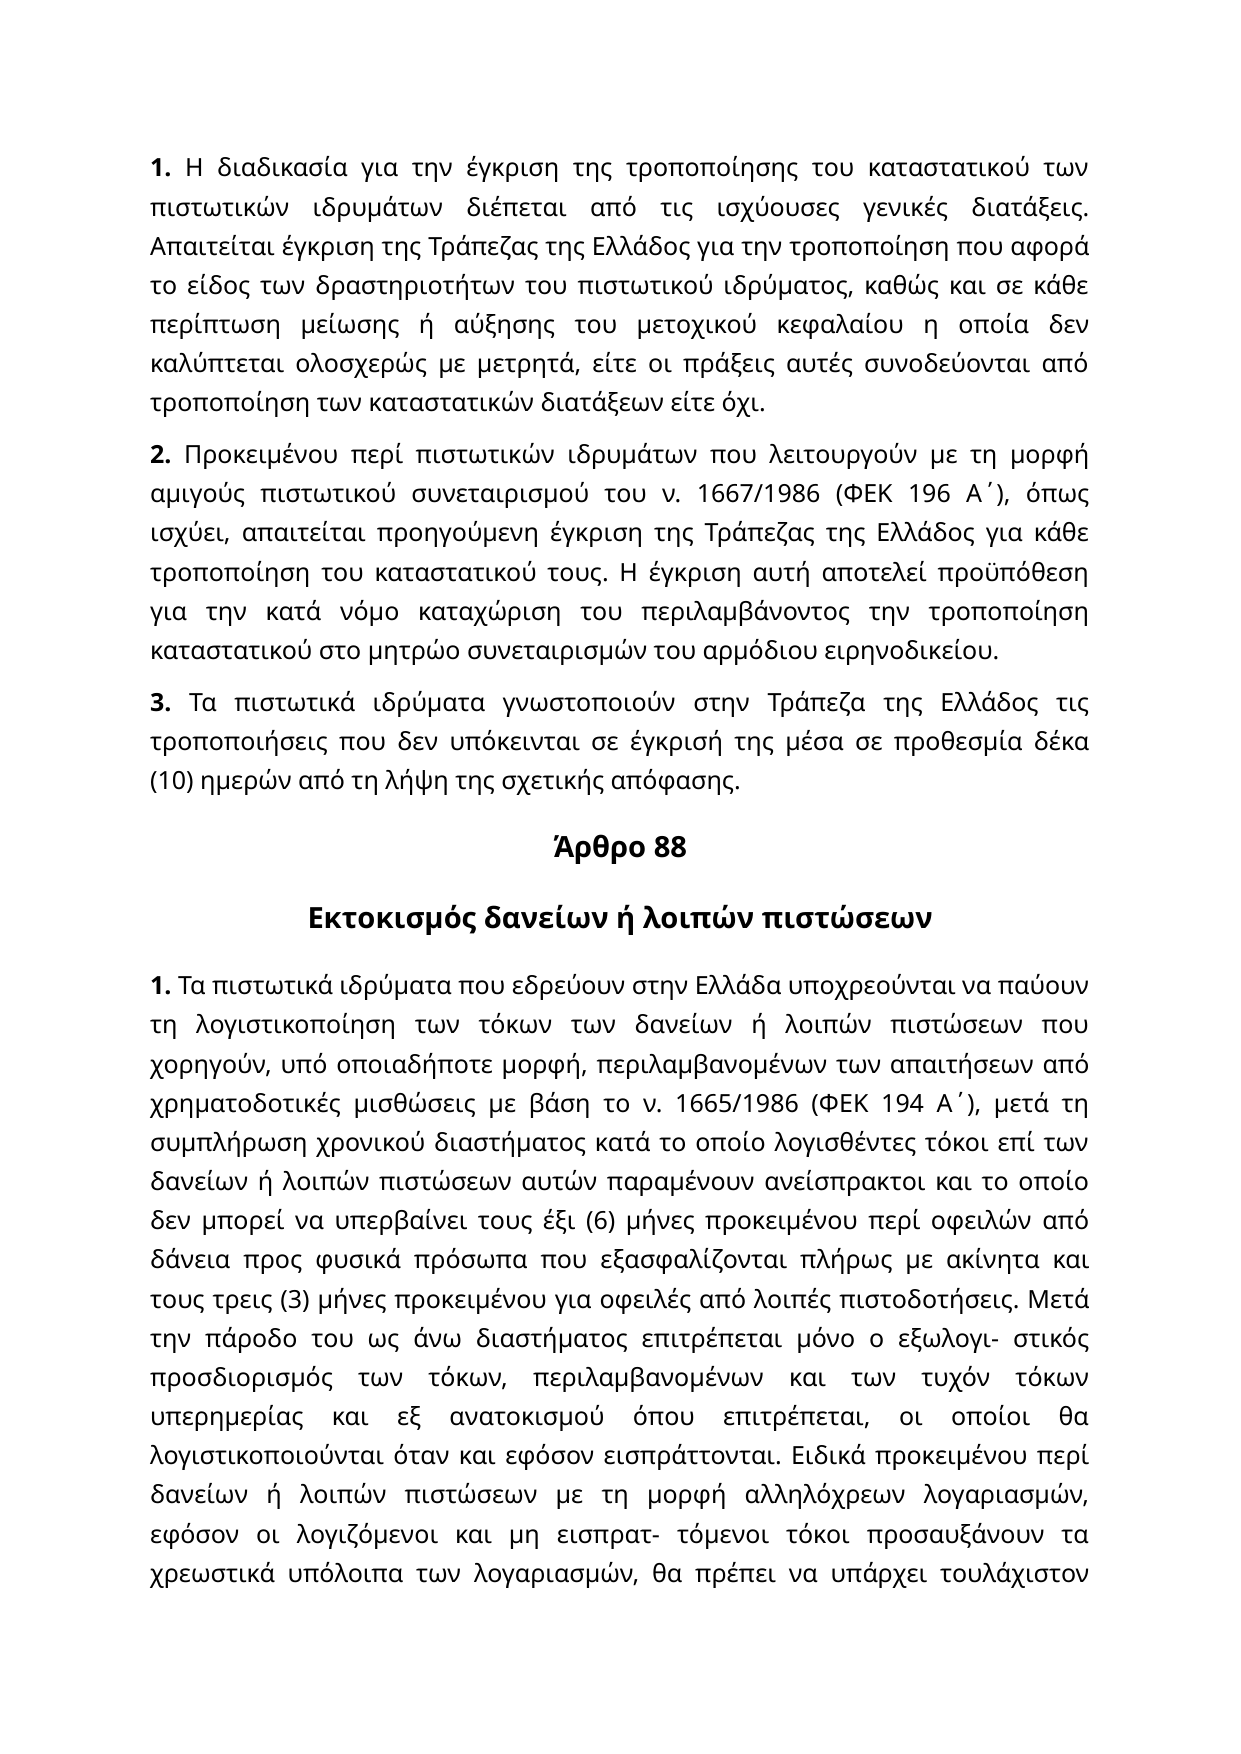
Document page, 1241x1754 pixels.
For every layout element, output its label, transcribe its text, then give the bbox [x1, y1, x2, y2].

text 1. Η διαδικασία για την έγκριση της τροποποίησης του καταστατικού των πιστωτικών ιδρυμάτων διέπεται από τις ισχύουσες γενικές διατάξεις. Απαιτείται έγκριση της Τράπεζας της Ελλάδος για την τροποποίηση που αφορά το είδος των δραστηριοτήτων του πιστωτικού ιδρύματος, καθώς και σε κάθε περίπτωση μείωσης ή αύξησης του μετοχικού κεφαλαίου η οποία δεν καλύπτεται ολοσχερώς με μετρητά, είτε οι πράξεις αυτές συνοδεύονται από τροποποίηση των καταστατικών διατάξεων είτε όχι. [150, 150, 1090, 419]
text 2. Προκειμένου περί πιστωτικών ιδρυμάτων που λειτουργούν με τη μορφή αμιγούς πιστωτικού συνεταιρισμού του ν. 1667/1986 (ΦΕΚ 196 Α΄), όπως ισχύει, απαιτείται προηγούμενη έγκριση της Τράπεζας της Ελλάδος για κάθε τροποποίηση του καταστατικού τους. Η έγκριση αυτή αποτελεί προϋπόθεση για την κατά νόμο καταχώριση του περιλαμβάνοντος την τροποποίηση καταστατικού στο μητρώο συνεταιρισμών του αρμόδιου ειρηνοδικείου. [150, 437, 1090, 667]
subtitle Άρθρο 88 [150, 827, 1090, 866]
text 1. Τα πιστωτικά ιδρύματα που εδρεύουν στην Ελλάδα υποχρεούνται να παύουν τη λογιστικοποίηση των τόκων των δανείων ή λοιπών πιστώσεων που χορηγούν, υπό οποιαδήποτε μορφή, περιλαμβανομένων των απαιτήσεων από χρηματοδοτικές μισθώσεις με βάση το ν. 1665/1986 (ΦΕΚ 194 Α΄), μετά τη συμπλήρωση χρονικού διαστήματος κατά το οποίο λογισθέντες τόκοι επί των δανείων ή λοιπών πιστώσεων αυτών παραμένουν ανείσπρακτοι και το οποίο δεν μπορεί να υπερβαίνει τους έξι (6) μήνες προκειμένου περί οφειλών από δάνεια προς φυσικά πρόσωπα που εξασφαλίζονται πλήρως με ακίνητα και τους τρεις (3) μήνες προκειμένου για οφειλές από λοιπές πιστοδοτήσεις. Μετά την πάροδο του ως άνω διαστήματος επιτρέπεται μόνο ο εξωλογι- στικός προσδιορισμός των τόκων, περιλαμβανομένων και των τυχόν τόκων υπερημερίας και εξ ανατοκισμού όπου επιτρέπεται, οι οποίοι θα λογιστικοποιούνται όταν και εφόσον εισπράττονται. Ειδικά προκειμένου περί δανείων ή λοιπών πιστώσεων με τη μορφή αλληλόχρεων λογαριασμών, εφόσον οι λογιζόμενοι και μη εισπρατ- τόμενοι τόκοι προσαυξάνουν τα χρεωστικά υπόλοιπα των λογαριασμών, θα πρέπει να υπάρχει τουλάχιστον [150, 968, 1090, 1589]
subtitle Εκτοκισμός δανείων ή λοιπών πιστώσεων [150, 897, 1090, 937]
text 3. Τα πιστωτικά ιδρύματα γνωστοποιούν στην Τράπεζα της Ελλάδος τις τροποποιήσεις που δεν υπόκεινται σε έγκρισή της μέσα σε προθεσμία δέκα (10) ημερών από τη λήψη της σχετικής απόφασης. [150, 684, 1090, 797]
